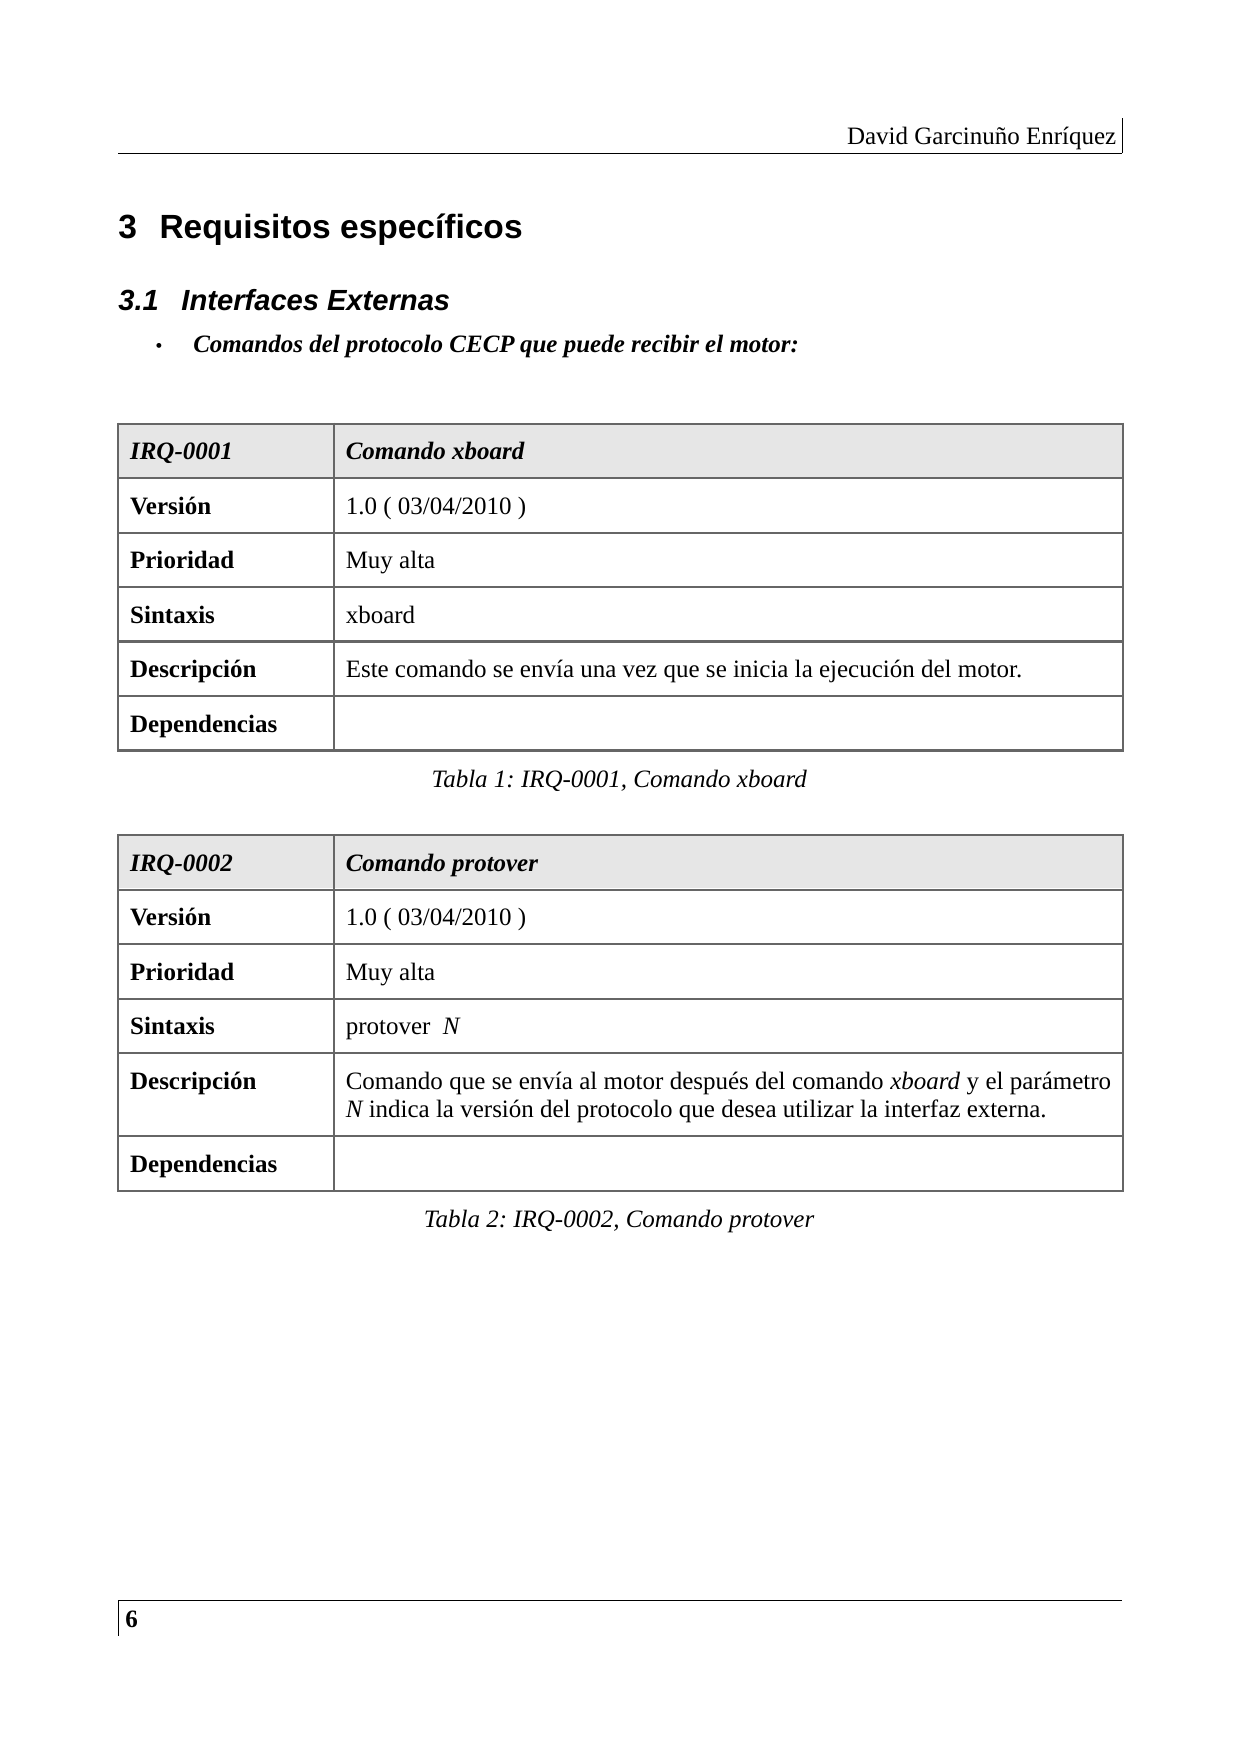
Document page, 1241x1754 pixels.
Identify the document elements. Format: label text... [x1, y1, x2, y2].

table_cell Dependencias [119, 697, 333, 749]
text Tabla 2: IRQ-0002, Comando protover [118, 1204, 1122, 1233]
table_cell [335, 1137, 1122, 1189]
table_header Comando xboard [335, 425, 1122, 477]
table_cell Versión [119, 479, 333, 531]
table_cell Comando que se envía al motor después del comando xboard y el parámetro N indica la versión del protocolo que desea utilizar la interfaz externa. [335, 1054, 1122, 1135]
table_cell Sintaxis [119, 1000, 333, 1052]
table_cell Descripción [119, 643, 333, 695]
table_cell Sintaxis [119, 588, 333, 640]
table_cell Este comando se envía una vez que se inicia la ejecución del motor. [335, 643, 1122, 695]
table_cell Dependencias [119, 1137, 333, 1189]
table_cell Versión [119, 891, 333, 943]
table_cell Muy alta [335, 534, 1122, 586]
text Tabla 1: IRQ-0001, Comando xboard [118, 764, 1122, 793]
table_header IRQ-0001 [119, 425, 333, 477]
subtitle Requisitos específicos [118, 207, 1122, 246]
table_cell [335, 697, 1122, 749]
table_header Comando protover [335, 836, 1122, 888]
table_cell 1.0 ( 03/04/2010 ) [335, 479, 1122, 531]
subtitle Interfaces Externas [118, 283, 1122, 317]
table_cell xboard [335, 588, 1122, 640]
table_cell Prioridad [119, 945, 333, 997]
table_cell Prioridad [119, 534, 333, 586]
table_cell Descripción [119, 1054, 333, 1135]
table_cell protover N [335, 1000, 1122, 1052]
list Comandos del protocolo CECP que puede recibir el motor: [156, 329, 1122, 358]
table_cell Muy alta [335, 945, 1122, 997]
table_cell 1.0 ( 03/04/2010 ) [335, 891, 1122, 943]
table_header IRQ-0002 [119, 836, 333, 888]
